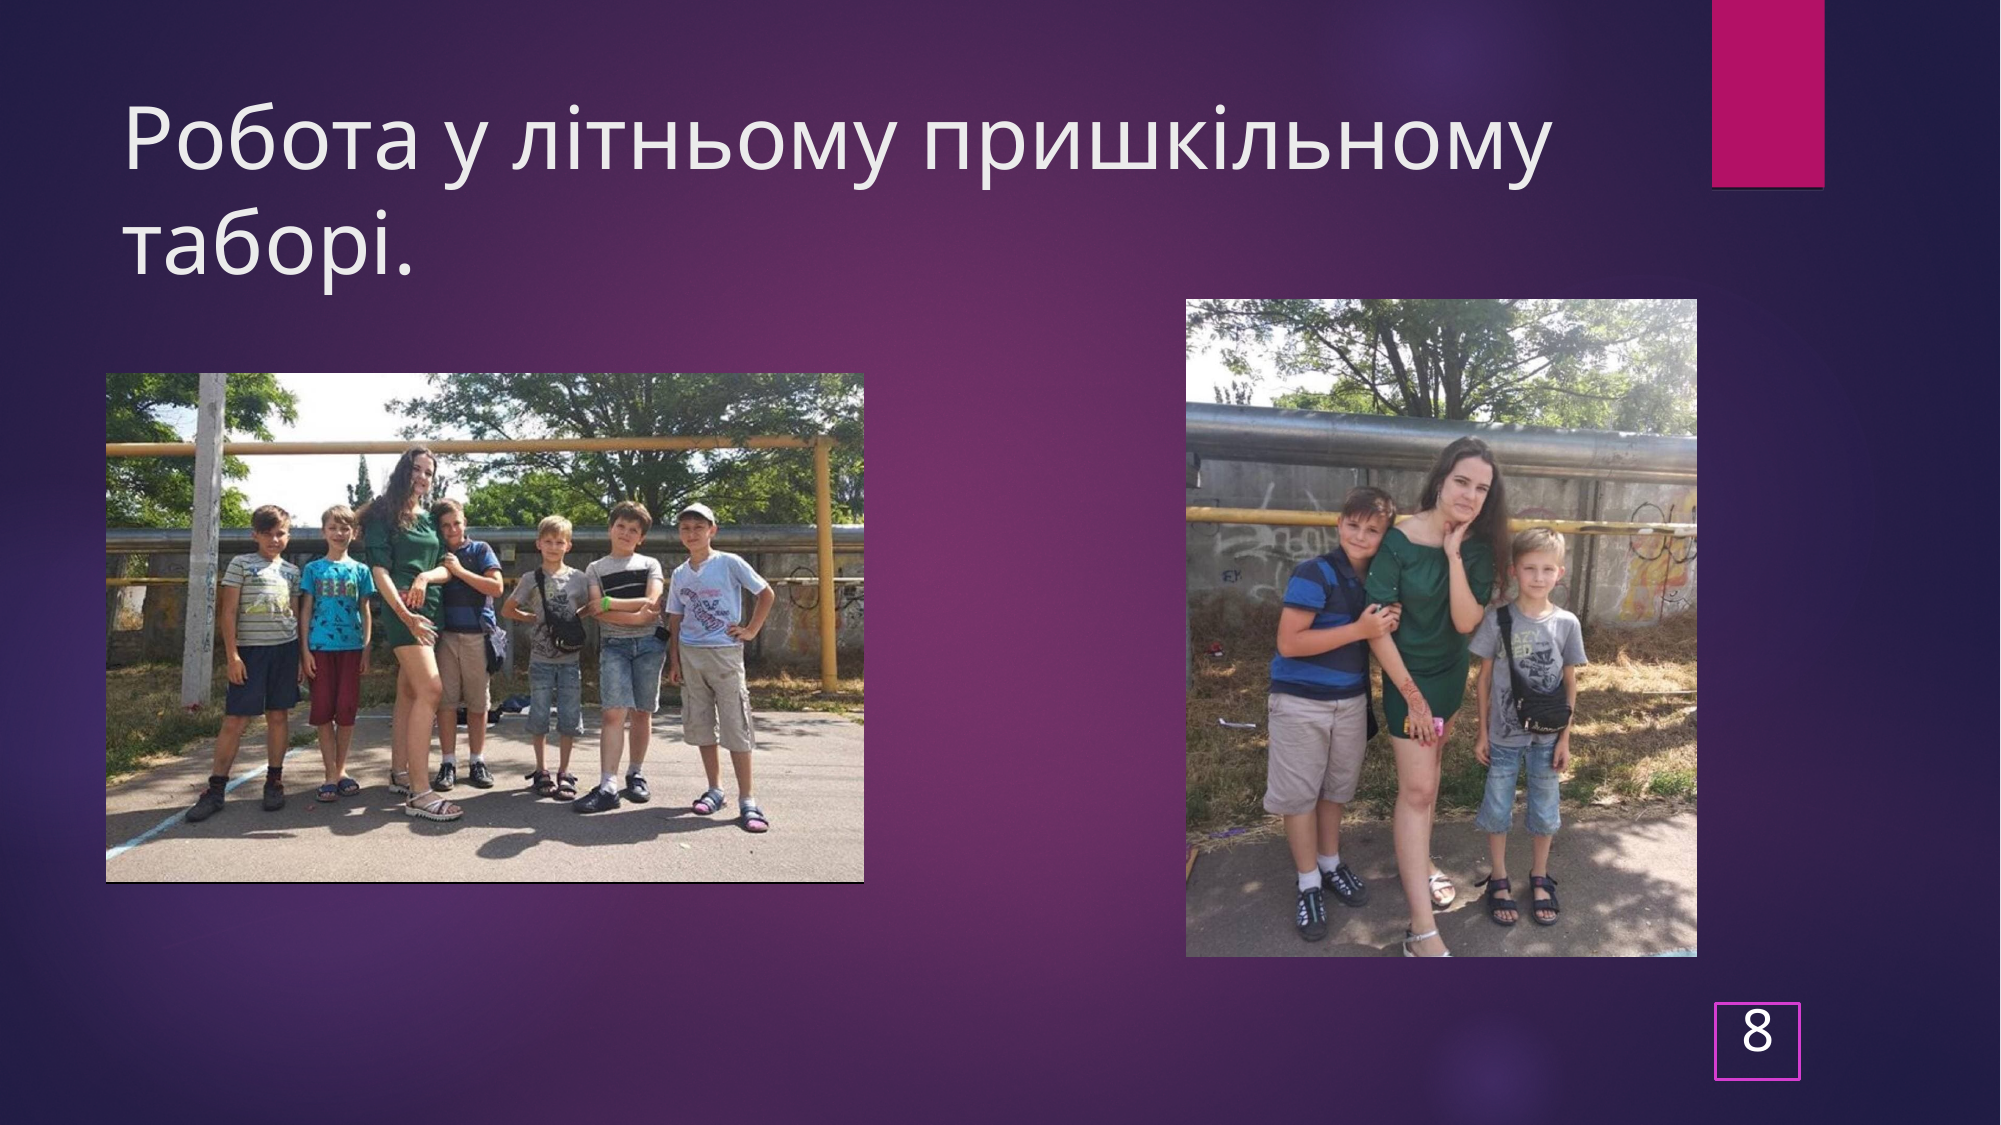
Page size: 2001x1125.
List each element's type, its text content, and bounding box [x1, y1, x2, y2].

slide_number [1696, 988, 1819, 1080]
picture [0, 0, 2001, 1125]
title Робота у літньому пришкільному таборі. [106, 74, 1649, 304]
slide_number [1717, 1005, 1798, 1078]
